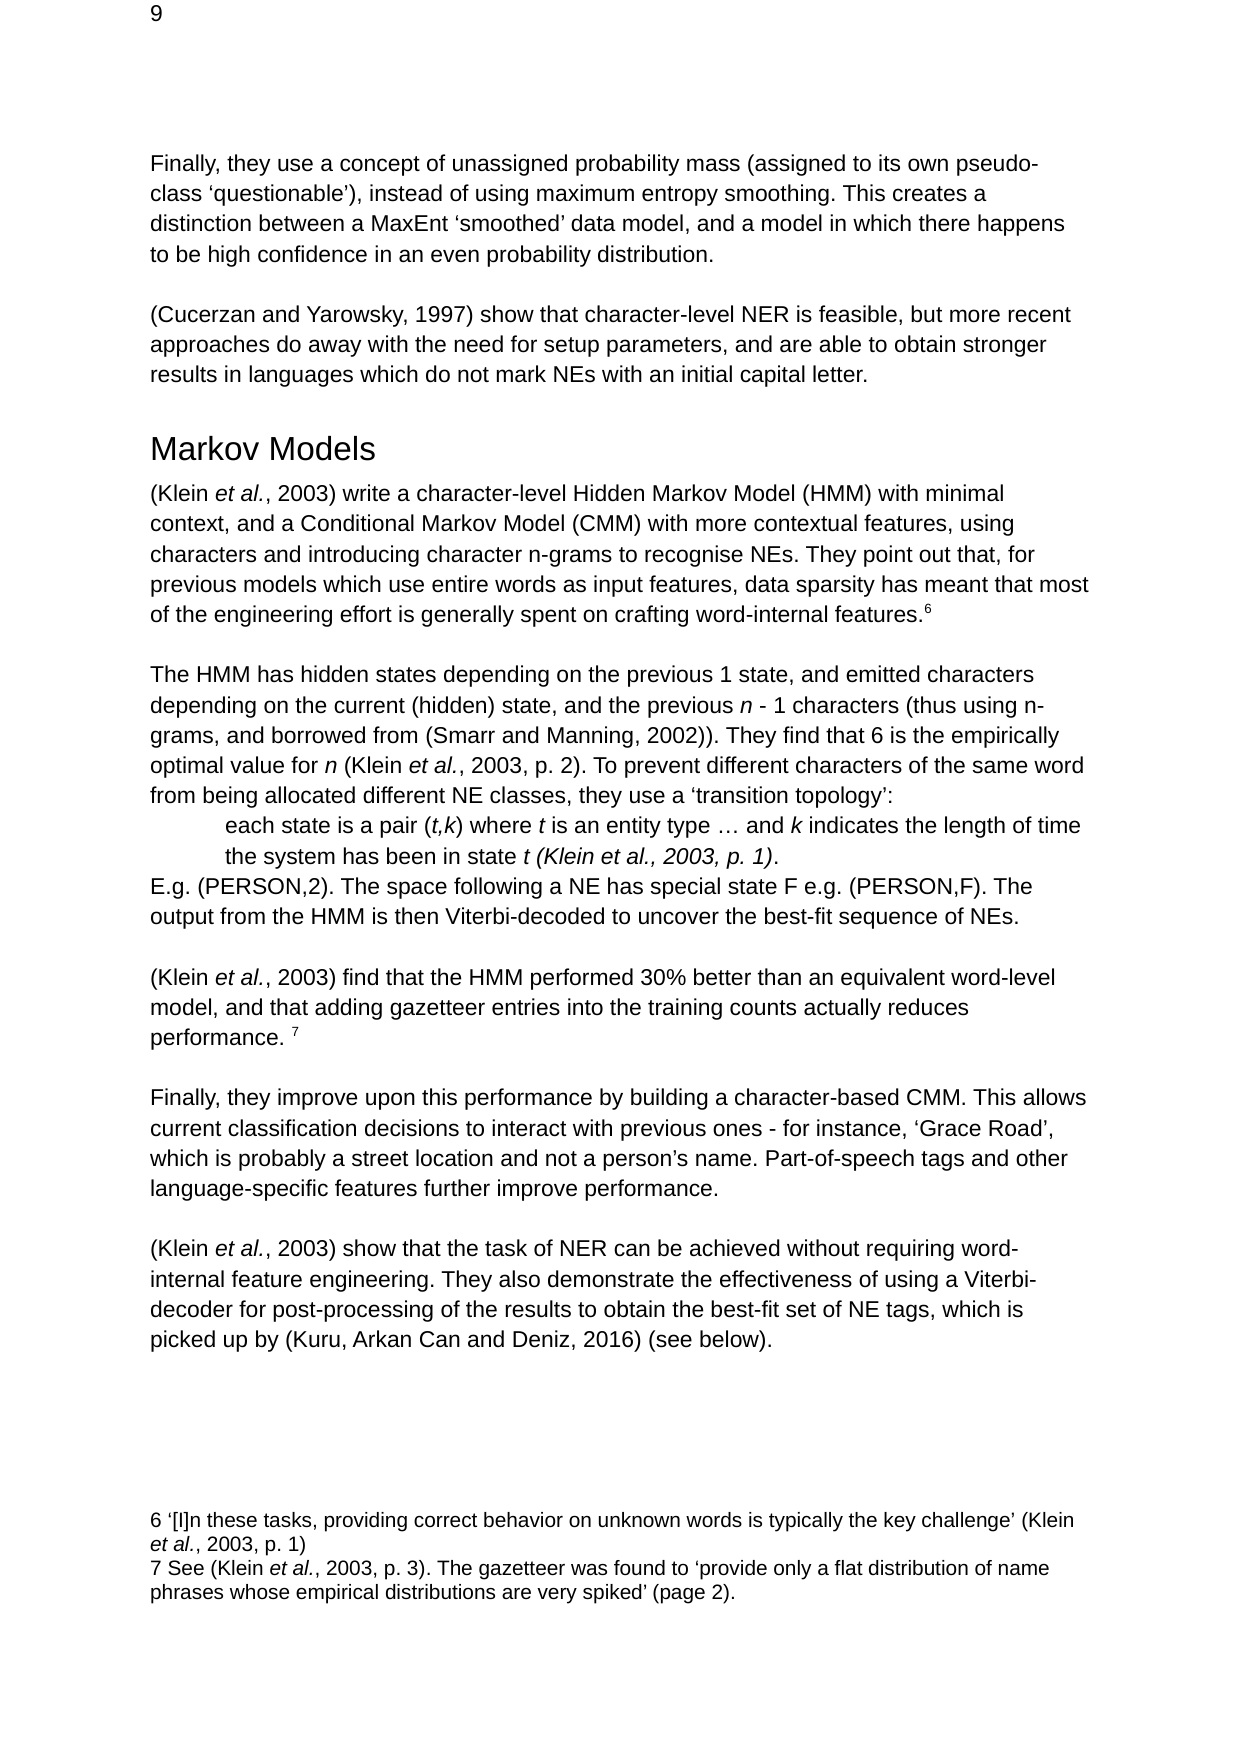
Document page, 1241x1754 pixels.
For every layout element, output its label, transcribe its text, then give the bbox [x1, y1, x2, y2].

text (Klein et al., 2003)⁠ show that the task of NER can be achieved without requiring word-internal feature engineering. They also demonstrate the effectiveness of using a Viterbi-decoder for post-processing of the results to obtain the best-fit set of NE tags, which is picked up by (Kuru, Arkan Can and Deniz, 2016)⁠ (see below). [150, 1235, 1090, 1352]
text Finally, they improve upon this performance by building a character-based CMM. This allows current classification decisions to interact with previous ones - for instance, ‘Grace Road’, which is probably a street location and not a person’s name. Part-of-speech tags and other language-specific features further improve performance. [150, 1084, 1090, 1201]
subtitle Markov Models [150, 429, 1090, 468]
text ‘[I]n these tasks, providing correct behavior on unknown words is typically the key challenge’ (Klein et al., 2003, p. 1)⁠ [150, 1508, 1090, 1556]
text (Cucerzan and Yarowsky, 1997)⁠ show that character-level NER is feasible, but more recent approaches do away with the need for setup parameters, and are able to obtain stronger results in languages which do not mark NEs with an initial capital letter. [150, 301, 1090, 388]
text Finally, they use a concept of unassigned probability mass (assigned to its own pseudo-class ‘questionable’), instead of using maximum entropy smoothing. This creates a distinction between a MaxEnt ‘smoothed’ data model, and a model in which there happens to be high confidence in an even probability distribution. [150, 150, 1090, 267]
text E.g. (PERSON,2). The space following a NE has special state F e.g. (PERSON,F). The output from the HMM is then Viterbi-decoded to uncover the best-fit sequence of NEs. [150, 873, 1090, 929]
text each state is a pair (t,k) where t is an entity type … and k indicates the length of time the system has been in state t (Klein et al., 2003, p. 1)⁠. [225, 812, 1090, 869]
text See (Klein et al., 2003, p. 3)⁠. The gazetteer was found to ‘provide only a flat distribution of name phrases whose empirical distributions are very spiked’ (page 2). [150, 1556, 1090, 1604]
text (Klein et al., 2003)⁠ find that the HMM performed 30% better than an equivalent word-level model, and that adding gazetteer entries into the training counts actually reduces performance. [150, 963, 1090, 1050]
text (Klein et al., 2003)⁠ write a character-level Hidden Markov Model (HMM) with minimal context, and a Conditional Markov Model (CMM) with more contextual features, using characters and introducing character n-grams to recognise NEs. They point out that, for previous models which use entire words as input features, data sparsity has meant that most of the engineering effort is generally spent on crafting word-internal features. [150, 480, 1090, 627]
text The HMM has hidden states depending on the previous 1 state, and emitted characters depending on the current (hidden) state, and the previous n - 1 characters (thus using n-grams, and borrowed from (Smarr and Manning, 2002)⁠). They find that 6 is the empirically optimal value for n (Klein et al., 2003, p. 2)⁠. To prevent different characters of the same word from being allocated different NE classes, they use a ‘transition topology’: [150, 661, 1090, 808]
